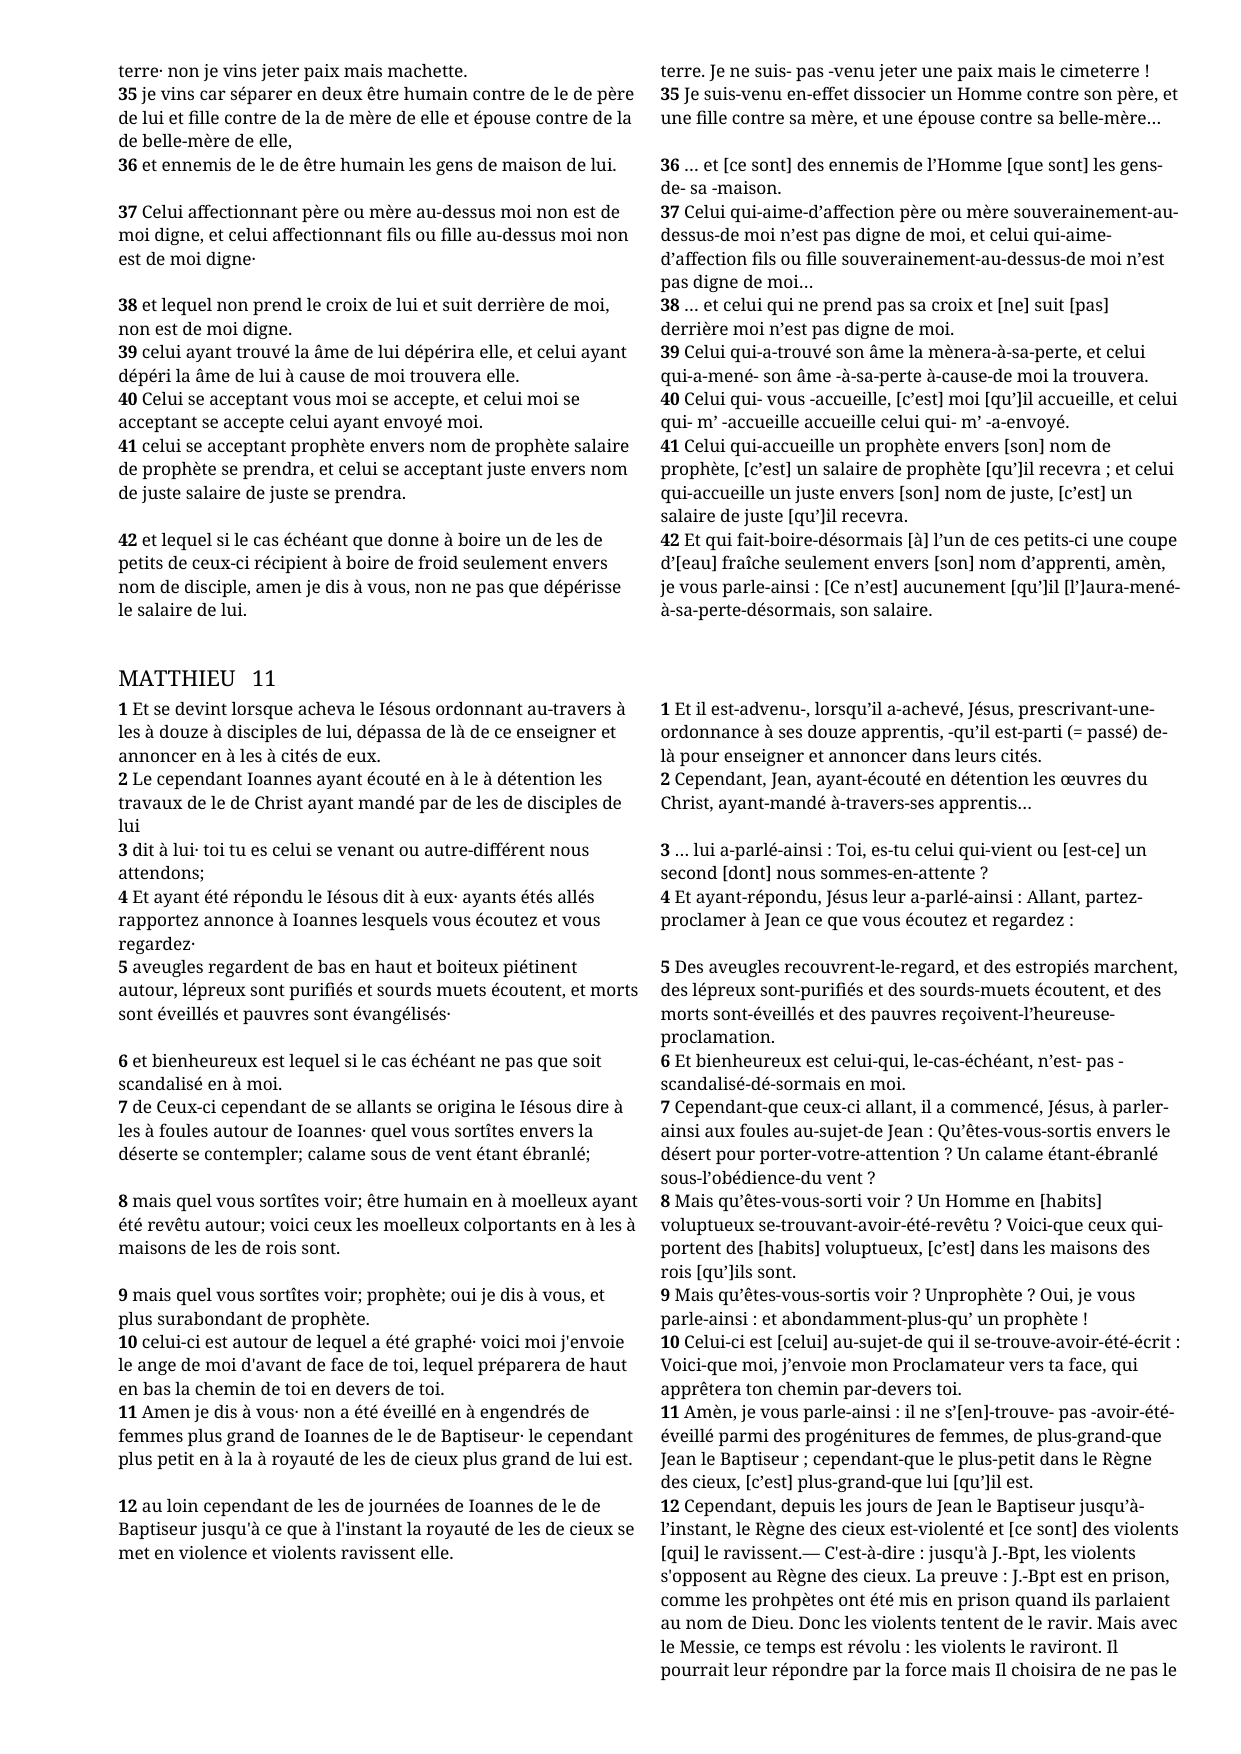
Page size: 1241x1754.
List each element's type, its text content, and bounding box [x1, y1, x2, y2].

table_header 1 Et il est-advenu-, lorsqu’il a-achevé, Jésus, prescrivant-une-ordonnance à ses douze apprentis, -qu’il est-parti (= passé) de-là pour enseigner et annoncer dans leurs cités. [660, 697, 1181, 767]
table_cell 35 je vins car séparer en deux être humain contre de le de père de lui et fille contre de la de mère de elle et épouse contre de la de belle-mère de elle, [118, 83, 639, 153]
table_cell 41 celui se acceptant prophète envers nom de prophète salaire de prophète se prendra, et celui se acceptant juste envers nom de juste salaire de juste se prendra. [118, 434, 639, 528]
table_cell 10 celui-ci est autour de lequel a été graphé· voici moi j'envoie le ange de moi d'avant de face de toi, lequel préparera de haut en bas la chemin de toi en devers de toi. [118, 1330, 639, 1400]
table_cell 4 Et ayant-répondu, Jésus leur a-parlé-ainsi : Allant, partez-proclamer à Jean ce que vous écoutez et regardez : [660, 885, 1181, 955]
table_cell [639, 1189, 660, 1283]
table_cell 6 Et bienheureux est celui-qui, le-cas-échéant, n’est- pas -scandalisé-dé-sormais en moi. [660, 1049, 1181, 1096]
table_cell 12 Cependant, depuis les jours de Jean le Baptiseur jusqu’à-l’instant, le Règne des cieux est-violenté et [ce sont] des violents [qui] le ravissent.— C'est-à-dire : jusqu'à J.-Bpt, les violents s'opposent au Règne des cieux. La preuve : J.-Bpt est en prison, comme les prohpètes ont été mis en prison quand ils parlaient au nom de Dieu. Donc les violents tentent de le ravir. Mais avec le Messie, ce temps est révolu : les violents le raviront. Il pourrait leur répondre par la force mais Il choisira de ne pas le faire; Jusqu'à J.-Bpt donc, les violents pouvaient avoir gain de cause. La résurrection du Christ signera néanmoins la défaite définitive des violents. [660, 1494, 1181, 1682]
table_cell 9 mais quel vous sortîtes voir; prophète; oui je dis à vous, et plus surabondant de prophète. [118, 1283, 639, 1330]
table_cell [639, 838, 660, 885]
table_cell [639, 768, 660, 838]
table_cell 40 Celui qui- vous -accueille, [c’est] moi [qu’]il accueille, et celui qui- m’ -accueille accueille celui qui- m’ -a-envoyé. [660, 387, 1181, 434]
table_cell 34 Ne pas que vous fassiez loi en ce que je vins jeter paix sur la terre· non je vins jeter paix mais machette. [118, 59, 639, 82]
table_cell 7 de Ceux-ci cependant de se allants se origina le Iésous dire à les à foules autour de Ioannes· quel vous sortîtes envers la déserte se contempler; calame sous de vent étant ébranlé; [118, 1096, 639, 1189]
table_cell 38 … et celui qui ne prend pas sa croix et [ne] suit [pas] derrière moi n’est pas digne de moi. [660, 294, 1181, 340]
table_header [639, 697, 660, 767]
table_cell 4 Et ayant été répondu le Iésous dit à eux· ayants étés allés rapportez annonce à Ioannes lesquels vous écoutez et vous regardez· [118, 885, 639, 955]
table_cell [639, 1330, 660, 1400]
table_cell 38 et lequel non prend le croix de lui et suit derrière de moi, non est de moi digne. [118, 294, 639, 340]
table_cell [639, 885, 660, 955]
table_cell 11 Amèn, je vous parle-ainsi : il ne s’[en]-trouve- pas -avoir-été-éveillé parmi des progénitures de femmes, de plus-grand-que Jean le Baptiseur ; cependant-que le plus-petit dans le Règne des cieux, [c’est] plus-grand-que lui [qu’]il est. [660, 1400, 1181, 1494]
table_cell [639, 200, 660, 293]
table_cell 36 et ennemis de le de être humain les gens de maison de lui. [118, 153, 639, 200]
table_cell 12 au loin cependant de les de journées de Ioannes de le de Baptiseur jusqu'à ce que à l'instant la royauté de les de cieux se met en violence et violents ravissent elle. [118, 1494, 639, 1682]
table_cell [639, 1096, 660, 1189]
table_cell [639, 1049, 660, 1096]
table_cell 5 aveugles regardent de bas en haut et boiteux piétinent autour, lépreux sont purifiés et sourds muets écoutent, et morts sont éveillés et pauvres sont évangélisés· [118, 955, 639, 1049]
table_cell 3 dit à lui· toi tu es celui se venant ou autre-différent nous attendons; [118, 838, 639, 885]
table_cell [639, 153, 660, 200]
table_cell [639, 340, 660, 387]
table_cell 5 Des aveugles recouvrent-le-regard, et des estropiés marchent, des lépreux sont-purifiés et des sourds-muets écoutent, et des morts sont-éveillés et des pauvres reçoivent-l’heureuse-proclamation. [660, 955, 1181, 1049]
table_cell 11 Amen je dis à vous· non a été éveillé en à engendrés de femmes plus grand de Ioannes de le de Baptiseur· le cependant plus petit en à la à royauté de les de cieux plus grand de lui est. [118, 1400, 639, 1494]
table_cell 8 Mais qu’êtes-vous-sorti voir ? Un Homme en [habits] voluptueux se-trouvant-avoir-été-revêtu ? Voici-que ceux qui-portent des [habits] voluptueux, [c’est] dans les maisons des rois [qu’]ils sont. [660, 1189, 1181, 1283]
table_cell 8 mais quel vous sortîtes voir; être humain en à moelleux ayant été revêtu autour; voici ceux les moelleux colportants en à les à maisons de les de rois sont. [118, 1189, 639, 1283]
table_cell 39 Celui qui-a-trouvé son âme la mènera-à-sa-perte, et celui qui-a-mené- son âme -à-sa-perte à-cause-de moi la trouvera. [660, 340, 1181, 387]
table_cell 2 Le cependant Ioannes ayant écouté en à le à détention les travaux de le de Christ ayant mandé par de les de disciples de lui [118, 768, 639, 838]
table_cell 7 Cependant-que ceux-ci allant, il a commencé, Jésus, à parler-ainsi aux foules au-sujet-de Jean : Qu’êtes-vous-sortis envers le désert pour porter-votre-attention ? Un calame étant-ébranlé sous-l’obédience-du vent ? [660, 1096, 1181, 1189]
table_cell [639, 1494, 660, 1682]
table_cell [639, 294, 660, 340]
table_cell 3 … lui a-parlé-ainsi : Toi, es-tu celui qui-vient ou [est-ce] un second [dont] nous sommes-en-attente ? [660, 838, 1181, 885]
table_cell [639, 528, 660, 622]
table_cell [639, 1400, 660, 1494]
table_cell [639, 59, 660, 82]
text MATTHIEU 11 [118, 663, 1181, 693]
table_cell 2 Cependant, Jean, ayant-écouté en détention les œuvres du Christ, ayant-mandé à-travers-ses apprentis… [660, 768, 1181, 838]
table_cell 36 … et [ce sont] des ennemis de l’Homme [que sont] les gens-de- sa -maison. [660, 153, 1181, 200]
table_cell 9 Mais qu’êtes-vous-sortis voir ? Unprophète ? Oui, je vous parle-ainsi : et abondamment-plus-qu’ un prophète ! [660, 1283, 1181, 1330]
table_cell 39 celui ayant trouvé la âme de lui dépérira elle, et celui ayant dépéri la âme de lui à cause de moi trouvera elle. [118, 340, 639, 387]
table_cell [639, 434, 660, 528]
table_cell 34 Ne tenez- pas -pour-loi que je suis-venu jeter une paix sur la terre. Je ne suis- pas -venu jeter une paix mais le cimeterre ! [660, 59, 1181, 82]
table_cell 42 et lequel si le cas échéant que donne à boire un de les de petits de ceux-ci récipient à boire de froid seulement envers nom de disciple, amen je dis à vous, non ne pas que dépérisse le salaire de lui. [118, 528, 639, 622]
table_cell 35 Je suis-venu en-effet dissocier un Homme contre son père, et une fille contre sa mère, et une épouse contre sa belle-mère… [660, 83, 1181, 153]
table_cell 41 Celui qui-accueille un prophète envers [son] nom de prophète, [c’est] un salaire de prophète [qu’]il recevra ; et celui qui-accueille un juste envers [son] nom de juste, [c’est] un salaire de juste [qu’]il recevra. [660, 434, 1181, 528]
table_header 1 Et se devint lorsque acheva le Iésous ordonnant au-travers à les à douze à disciples de lui, dépassa de là de ce enseigner et annoncer en à les à cités de eux. [118, 697, 639, 767]
table_cell 40 Celui se acceptant vous moi se accepte, et celui moi se acceptant se accepte celui ayant envoyé moi. [118, 387, 639, 434]
table_cell [639, 387, 660, 434]
table_cell 37 Celui qui-aime-d’affection père ou mère souverainement-au-dessus-de moi n’est pas digne de moi, et celui qui-aime-d’affection fils ou fille souverainement-au-dessus-de moi n’est pas digne de moi… [660, 200, 1181, 293]
table_cell [639, 83, 660, 153]
table_cell [639, 1283, 660, 1330]
table_cell 10 Celui-ci est [celui] au-sujet-de qui il se-trouve-avoir-été-écrit : Voici-que moi, j’envoie mon Proclamateur vers ta face, qui apprêtera ton chemin par-devers toi. [660, 1330, 1181, 1400]
table_cell 42 Et qui fait-boire-désormais [à] l’un de ces petits-ci une coupe d’[eau] fraîche seulement envers [son] nom d’apprenti, amèn, je vous parle-ainsi : [Ce n’est] aucunement [qu’]il [l’]aura-mené-à-sa-perte-désormais, son salaire. [660, 528, 1181, 622]
table_cell 37 Celui affectionnant père ou mère au-dessus moi non est de moi digne, et celui affectionnant fils ou fille au-dessus moi non est de moi digne· [118, 200, 639, 293]
table_cell 6 et bienheureux est lequel si le cas échéant ne pas que soit scandalisé en à moi. [118, 1049, 639, 1096]
table_cell [639, 955, 660, 1049]
